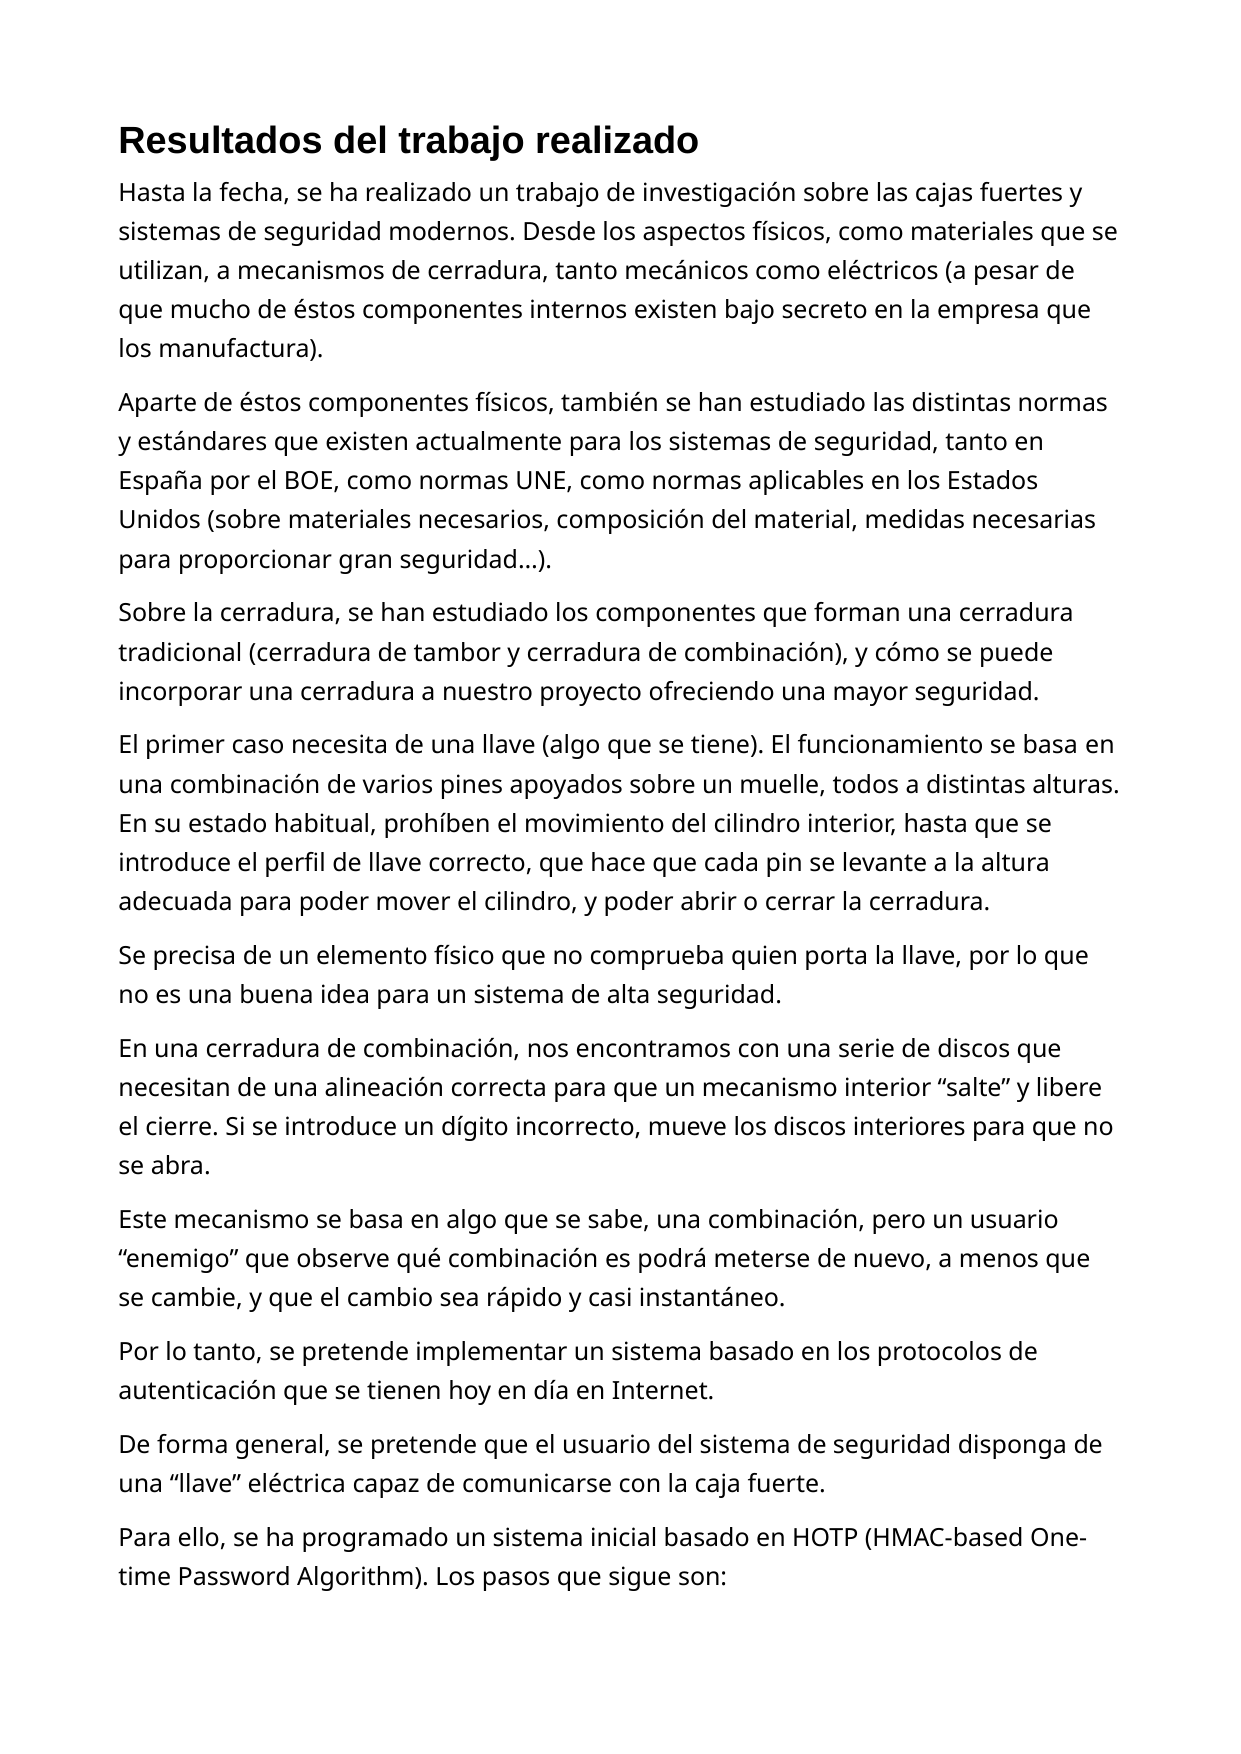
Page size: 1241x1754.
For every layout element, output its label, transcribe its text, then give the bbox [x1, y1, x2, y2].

text El primer caso necesita de una llave (algo que se tiene). El funcionamiento se basa en una combinación de varios pines apoyados sobre un muelle, todos a distintas alturas. En su estado habitual, prohíben el movimiento del cilindro interior, hasta que se introduce el perfil de llave correcto, que hace que cada pin se levante a la altura adecuada para poder mover el cilindro, y poder abrir o cerrar la cerradura. [118, 727, 1122, 918]
text Para ello, se ha programado un sistema inicial basado en HOTP (HMAC-based One-time Password Algorithm). Los pasos que sigue son: [118, 1520, 1122, 1593]
text Hasta la fecha, se ha realizado un trabajo de investigación sobre las cajas fuertes y sistemas de seguridad modernos. Desde los aspectos físicos, como materiales que se utilizan, a mecanismos de cerradura, tanto mecánicos como eléctricos (a pesar de que mucho de éstos componentes internos existen bajo secreto en la empresa que los manufactura). [118, 174, 1122, 365]
text En una cerradura de combinación, nos encontramos con una serie de discos que necesitan de una alineación correcta para que un mecanismo interior “salte” y libere el cierre. Si se introduce un dígito incorrecto, mueve los discos interiores para que no se abra. [118, 1031, 1122, 1182]
text Aparte de éstos componentes físicos, también se han estudiado las distintas normas y estándares que existen actualmente para los sistemas de seguridad, tanto en España por el BOE, como normas UNE, como normas aplicables en los Estados Unidos (sobre materiales necesarios, composición del material, medidas necesarias para proporcionar gran seguridad…). [118, 385, 1122, 575]
text Por lo tanto, se pretende implementar un sistema basado en los protocolos de autenticación que se tienen hoy en día en Internet. [118, 1334, 1122, 1407]
subtitle Resultados del trabajo realizado [118, 118, 1122, 162]
text Se precisa de un elemento físico que no comprueba quien porta la llave, por lo que no es una buena idea para un sistema de alta seguridad. [118, 938, 1122, 1011]
text De forma general, se pretende que el usuario del sistema de seguridad disponga de una “llave” eléctrica capaz de comunicarse con la caja fuerte. [118, 1427, 1122, 1500]
text Sobre la cerradura, se han estudiado los componentes que forman una cerradura tradicional (cerradura de tambor y cerradura de combinación), y cómo se puede incorporar una cerradura a nuestro proyecto ofreciendo una mayor seguridad. [118, 595, 1122, 707]
text Este mecanismo se basa en algo que se sabe, una combinación, pero un usuario “enemigo” que observe qué combinación es podrá meterse de nuevo, a menos que se cambie, y que el cambio sea rápido y casi instantáneo. [118, 1202, 1122, 1314]
